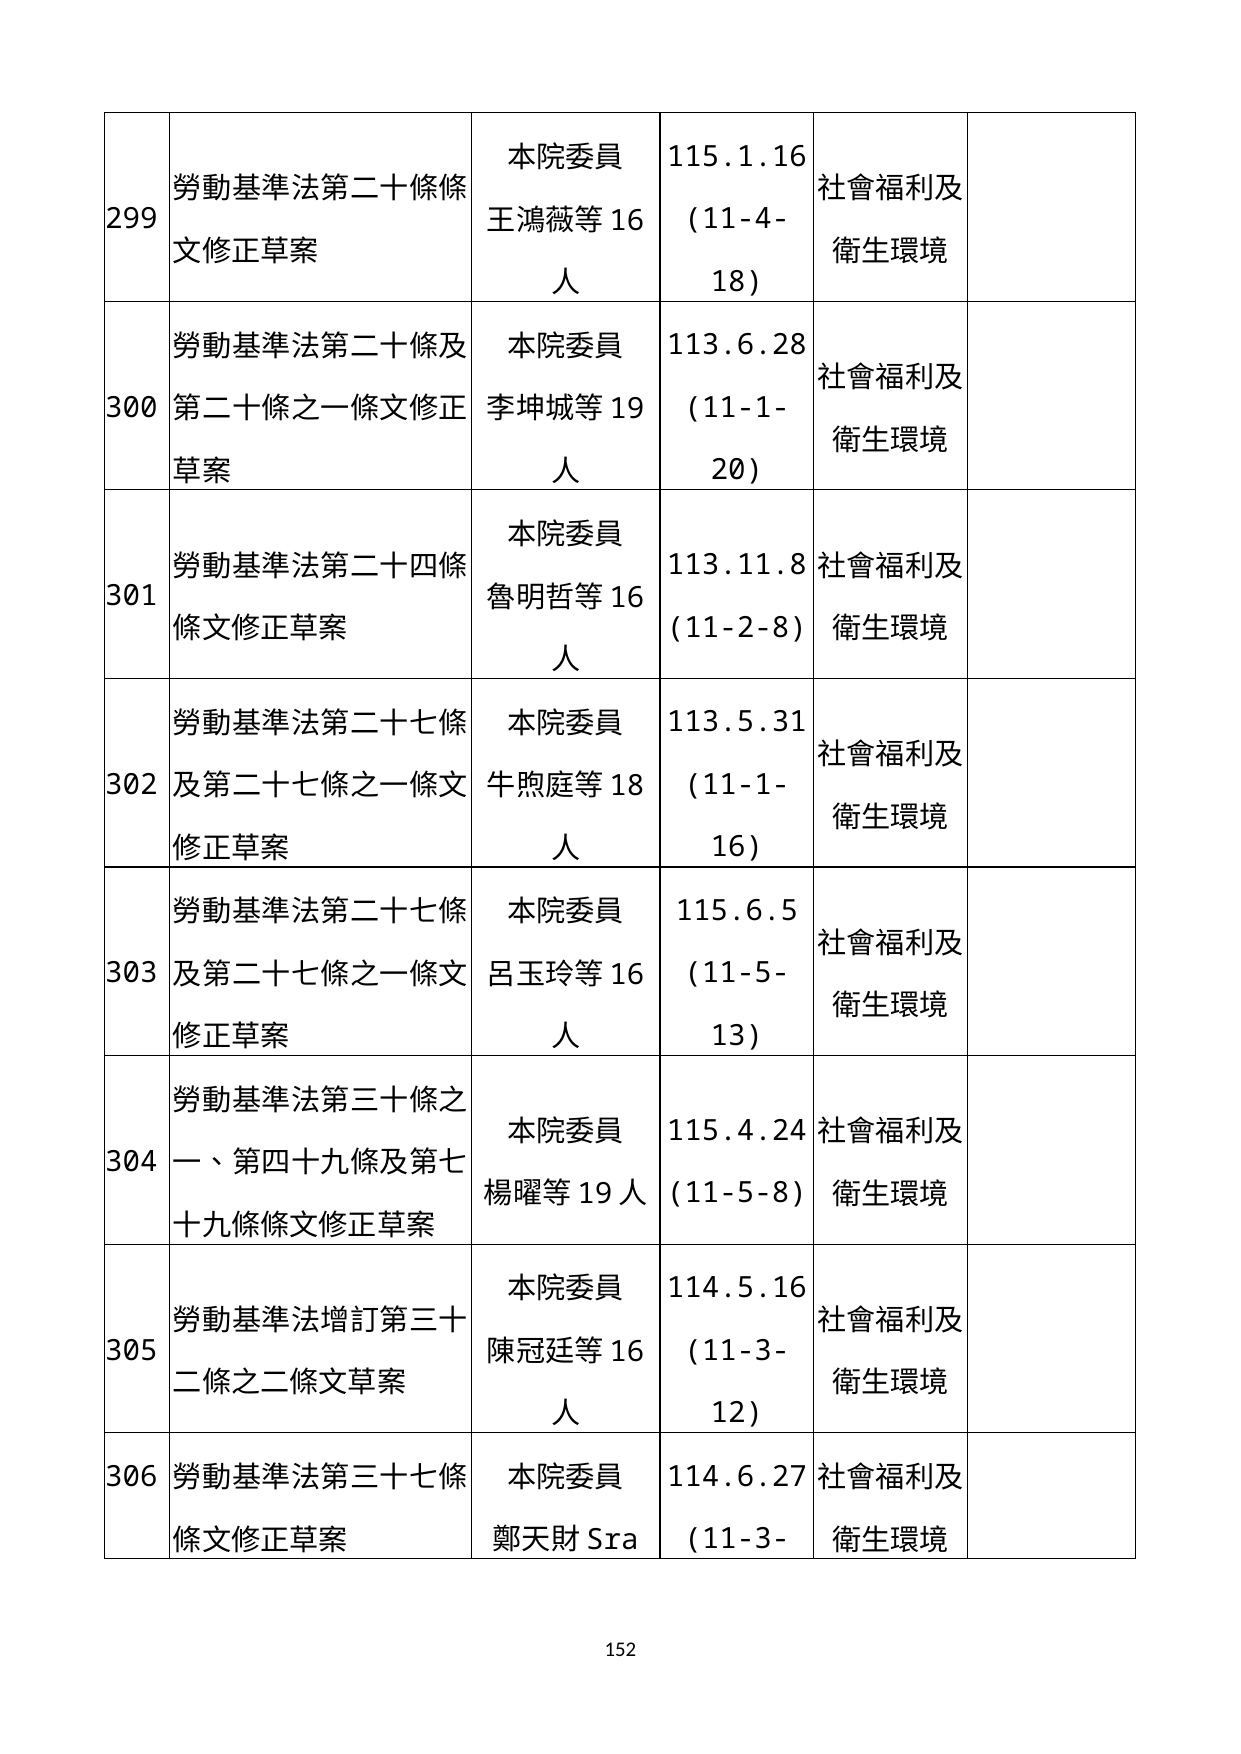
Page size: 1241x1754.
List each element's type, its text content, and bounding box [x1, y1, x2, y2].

table_cell 社會福利及衛生環境 [814, 302, 967, 489]
table_cell 本院委員 陳冠廷等16人 [472, 1245, 659, 1432]
table_cell [105, 1245, 169, 1432]
table_cell 本院委員 李坤城等19人 [472, 302, 659, 489]
table_cell [105, 1056, 169, 1243]
table_cell 勞動基準法第二十條條文修正草案 [170, 113, 471, 301]
table_cell 社會福利及衛生環境 [814, 1433, 967, 1558]
table_cell 勞動基準法第三十七條條文修正草案 [170, 1433, 471, 1558]
table_cell 113.5.31 (11-1-16) [661, 679, 813, 866]
table_cell 社會福利及衛生環境 [814, 1245, 967, 1432]
table_cell 勞動基準法第三十條之一、第四十九條及第七十九條條文修正草案 [170, 1056, 471, 1243]
table_cell 113.11.8 (11-2-8) [661, 490, 813, 678]
table_cell [968, 490, 1135, 678]
table_cell 勞動基準法第二十七條及第二十七條之一條文修正草案 [170, 679, 471, 866]
table_cell [105, 868, 169, 1055]
table_cell 勞動基準法第二十四條條文修正草案 [170, 490, 471, 678]
table_cell 114.6.27 (11-3- [661, 1433, 813, 1558]
table_cell [968, 1056, 1135, 1243]
table_cell 社會福利及衛生環境 [814, 868, 967, 1055]
table_cell 本院委員 呂玉玲等16人 [472, 868, 659, 1055]
table_cell [105, 1433, 169, 1558]
table_cell 本院委員 王鴻薇等16人 [472, 113, 659, 301]
table_cell 本院委員 楊曜等19人 [472, 1056, 659, 1243]
table_cell 社會福利及衛生環境 [814, 490, 967, 678]
table_cell 社會福利及衛生環境 [814, 113, 967, 301]
table_cell [968, 679, 1135, 866]
table_cell 115.4.24 (11-5-8) [661, 1056, 813, 1243]
table_cell 社會福利及衛生環境 [814, 1056, 967, 1243]
table_cell 115.1.16 (11-4-18) [661, 113, 813, 301]
table_cell 115.6.5 (11-5-13) [661, 868, 813, 1055]
table_cell [105, 302, 169, 489]
table_cell [968, 1245, 1135, 1432]
table_cell 勞動基準法第二十七條及第二十七條之一條文修正草案 [170, 868, 471, 1055]
table_cell 本院委員 魯明哲等16人 [472, 490, 659, 678]
table_cell [968, 113, 1135, 301]
table_cell [105, 679, 169, 866]
table_cell [968, 1433, 1135, 1558]
table_cell 本院委員 鄭天財Sra [472, 1433, 659, 1558]
table_cell [968, 302, 1135, 489]
table_cell 本院委員 牛煦庭等18人 [472, 679, 659, 866]
table_cell 社會福利及衛生環境 [814, 679, 967, 866]
table_cell [105, 490, 169, 678]
table_cell 勞動基準法增訂第三十二條之二條文草案 [170, 1245, 471, 1432]
table_cell 113.6.28 (11-1-20) [661, 302, 813, 489]
table_cell 勞動基準法第二十條及第二十條之一條文修正草案 [170, 302, 471, 489]
table_cell 114.5.16 (11-3-12) [661, 1245, 813, 1432]
table_cell [105, 113, 169, 301]
table_cell [968, 868, 1135, 1055]
